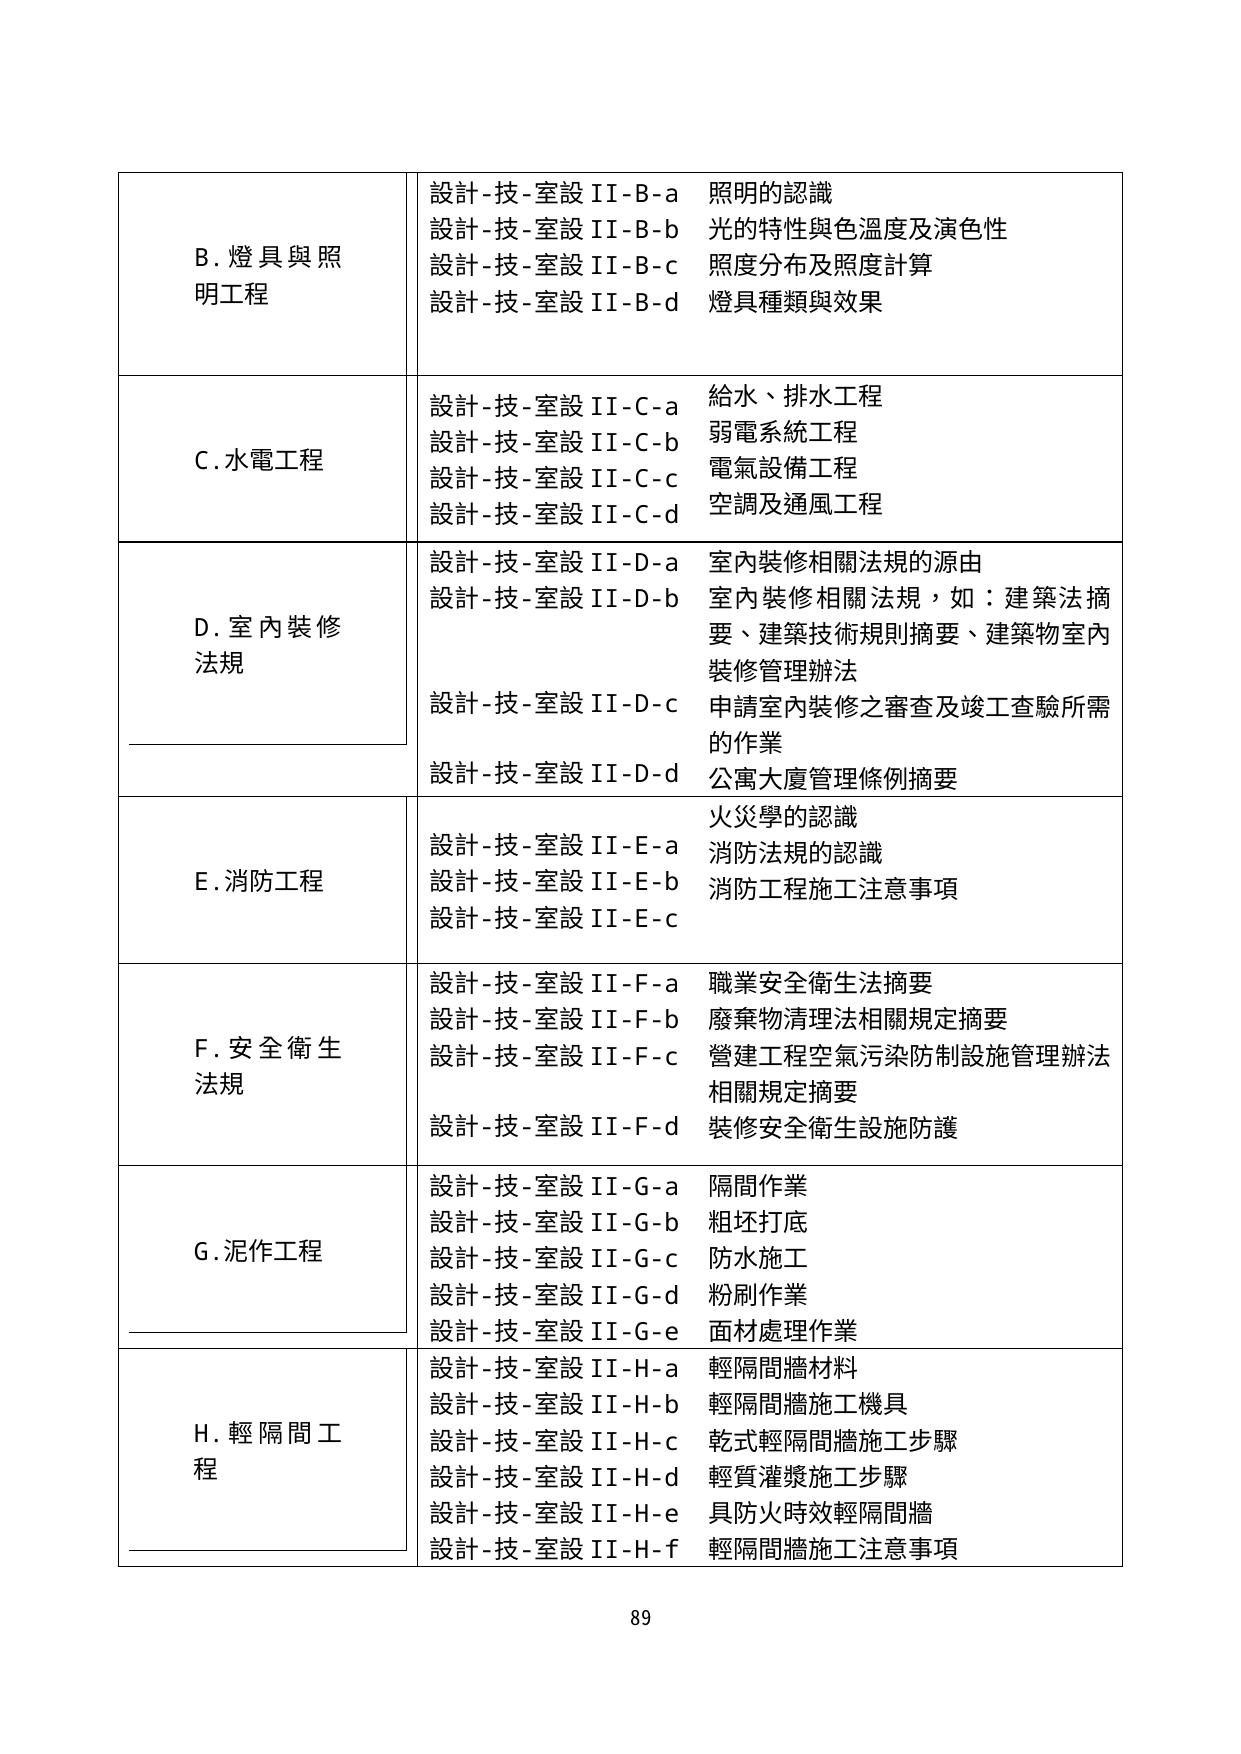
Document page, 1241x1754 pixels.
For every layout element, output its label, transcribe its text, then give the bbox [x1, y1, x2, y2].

table_cell 設計-技-室設II-H-a 設計-技-室設II-H-b 設計-技-室設II-H-c 設計-技-室設II-H-d 設計-技-室設II-H-e 設計-技-室設II-H-f [418, 1349, 697, 1566]
table_cell E.消防工程 [119, 797, 406, 963]
table_cell [407, 376, 417, 541]
table_cell B.燈具與照明工程 [119, 173, 406, 375]
table_cell 火災學的認識 消防法規的認識 消防工程施工注意事項 [697, 797, 1122, 963]
table_cell 給水、排水工程 弱電系統工程 電氣設備工程 空調及通風工程 [697, 376, 1122, 541]
table_cell 隔間作業 粗坯打底 防水施工 粉刷作業 面材處理作業 [697, 1166, 1122, 1348]
table_cell [407, 797, 417, 963]
table_cell 設計-技-室設II-G-a 設計-技-室設II-G-b 設計-技-室設II-G-c 設計-技-室設II-G-d 設計-技-室設II-G-e [418, 1166, 697, 1348]
table_cell 設計-技-室設II-F-a 設計-技-室設II-F-b 設計-技-室設II-F-c 設計-技-室設II-F-d [418, 964, 697, 1165]
table_cell 照明的認識 光的特性與色溫度及演色性 照度分布及照度計算 燈具種類與效果 [697, 173, 1122, 375]
table_cell 設計-技-室設II-E-a 設計-技-室設II-E-b 設計-技-室設II-E-c [418, 797, 697, 963]
table_cell 輕隔間牆材料 輕隔間牆施工機具 乾式輕隔間牆施工步驟 輕質灌漿施工步驟 具防火時效輕隔間牆 輕隔間牆施工注意事項 [697, 1349, 1122, 1566]
table_cell 設計-技-室設II-D-a 設計-技-室設II-D-b 設計-技-室設II-D-c 設計-技-室設II-D-d [418, 543, 697, 796]
table_cell D.室內裝修法規 [119, 543, 417, 796]
table_cell 室內裝修相關法規的源由 室內裝修相關法規，如：建築法摘要、建築技術規則摘要、建築物室內裝修管理辦法 申請室內裝修之審查及竣工查驗所需的作業 公寓大廈管理條例摘要 [697, 543, 1122, 796]
table_cell H.輕隔間工程 [119, 1349, 417, 1566]
table_cell [407, 964, 417, 1165]
table_cell 設計-技-室設II-C-a 設計-技-室設II-C-b 設計-技-室設II-C-c 設計-技-室設II-C-d [418, 376, 697, 541]
table_cell [407, 173, 417, 375]
table_cell 設計-技-室設II-B-a 設計-技-室設II-B-b 設計-技-室設II-B-c 設計-技-室設II-B-d [418, 173, 697, 375]
table_cell 職業安全衛生法摘要 廢棄物清理法相關規定摘要 營建工程空氣污染防制設施管理辦法相關規定摘要 裝修安全衛生設施防護 [697, 964, 1122, 1165]
table_cell C.水電工程 [119, 376, 406, 541]
table_cell F.安全衛生法規 [119, 964, 406, 1165]
table_cell G.泥作工程 [119, 1166, 417, 1348]
